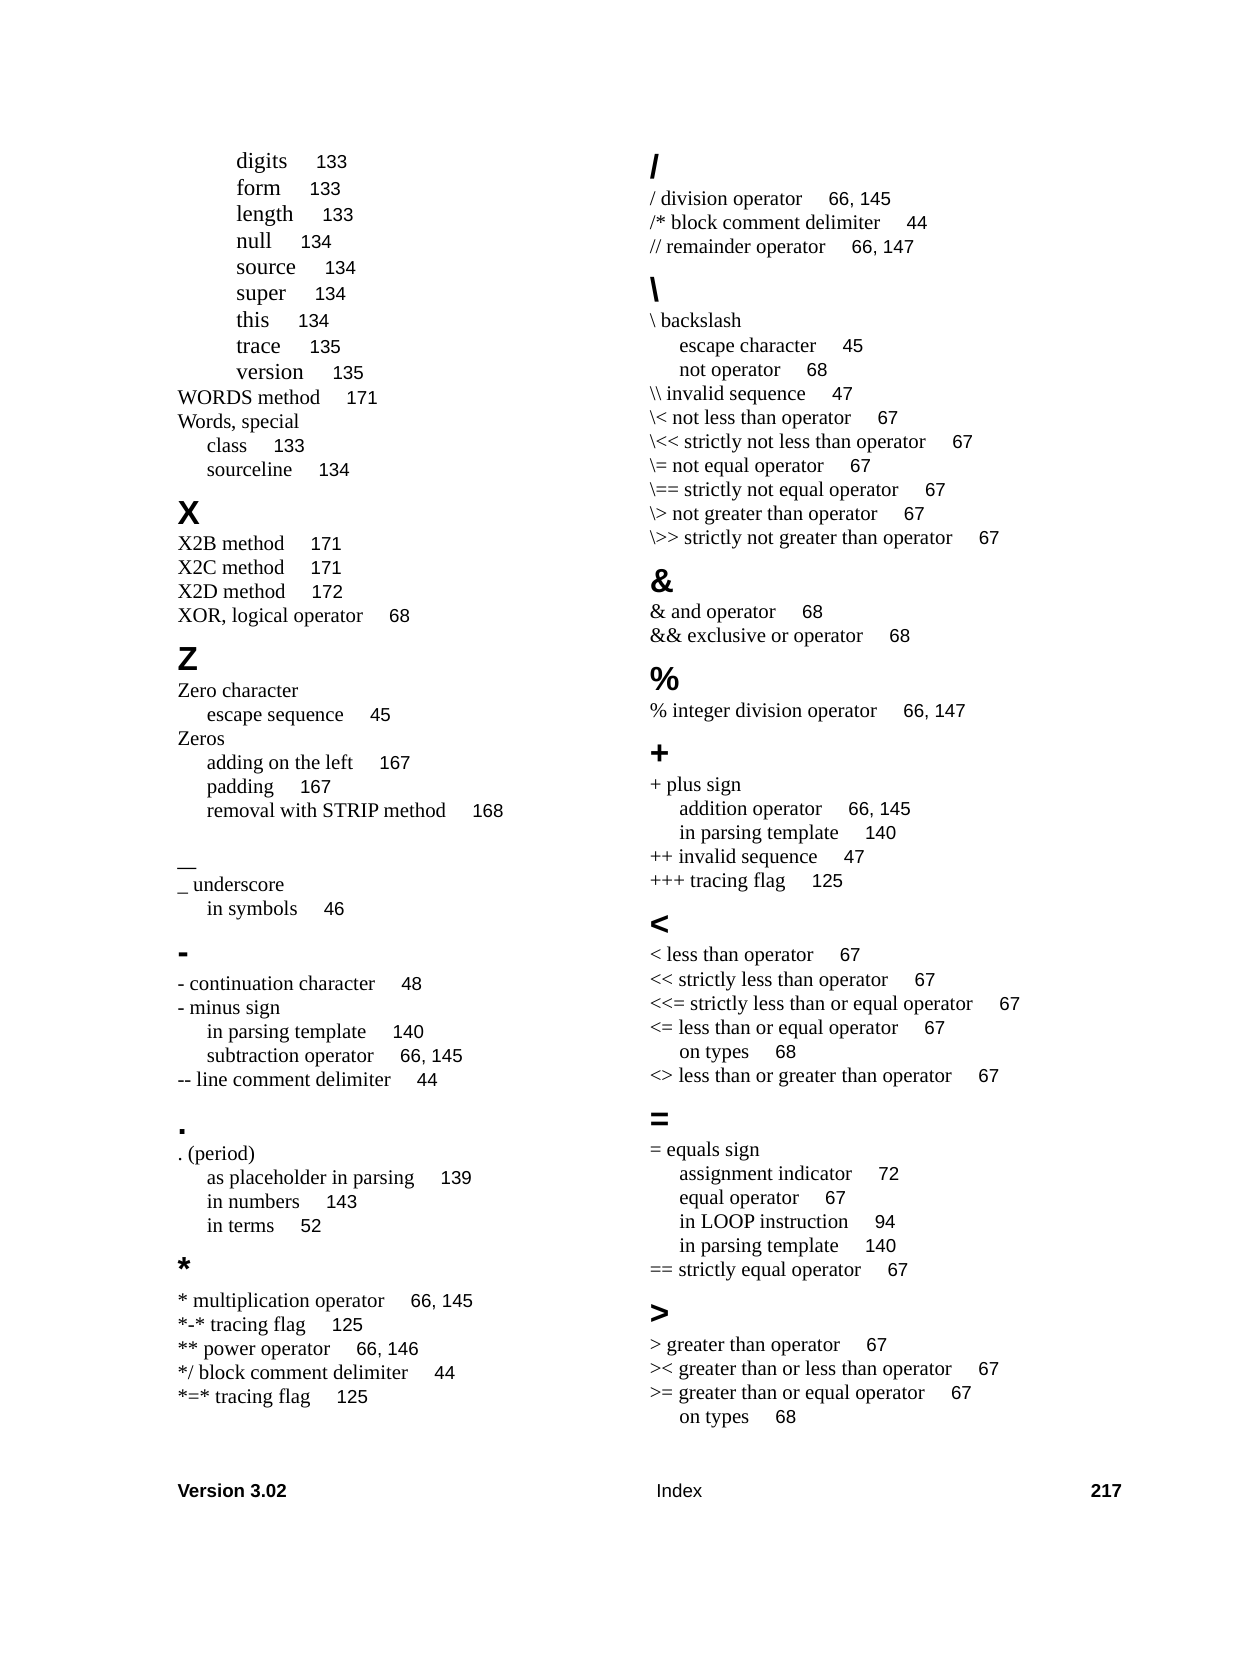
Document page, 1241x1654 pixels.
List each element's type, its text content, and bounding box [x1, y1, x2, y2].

text \< not less than operator 67 [649, 405, 1122, 429]
text on types 68 [679, 1039, 1122, 1063]
text in parsing template 140 [207, 1019, 649, 1043]
text adding on the left 167 [207, 750, 649, 774]
text XOR, logical operator 68 [177, 603, 649, 627]
text . [177, 1103, 649, 1141]
text subtraction operator 66, 145 [207, 1043, 649, 1067]
text Z [177, 639, 649, 678]
text sourceline 134 [207, 457, 649, 481]
text >< greater than or less than operator 67 [649, 1356, 1122, 1380]
text && exclusive or operator 68 [649, 623, 1122, 647]
text \>> strictly not greater than operator 67 [649, 525, 1122, 549]
text <<= strictly less than or equal operator 67 [649, 991, 1122, 1014]
text % [649, 659, 1122, 698]
text \ [649, 270, 1122, 308]
text +++ tracing flag 125 [649, 868, 1122, 892]
text \> not greater than operator 67 [649, 501, 1122, 525]
text */ block comment delimiter 44 [177, 1360, 649, 1384]
text Zeros [177, 726, 649, 750]
text escape sequence 45 [207, 702, 649, 726]
text this 134 [236, 306, 649, 332]
text WORDS method 171 [177, 385, 649, 409]
text in parsing template 140 [679, 820, 1122, 844]
text X2B method 171 [177, 531, 649, 555]
text * multiplication operator 66, 145 [177, 1288, 649, 1312]
text / [649, 148, 1122, 186]
text == strictly equal operator 67 [649, 1257, 1122, 1281]
text & and operator 68 [649, 599, 1122, 623]
text < less than operator 67 [649, 942, 1122, 966]
text + [649, 733, 1122, 772]
text \\ invalid sequence 47 [649, 381, 1122, 405]
text . (period) [177, 1141, 649, 1165]
text as placeholder in parsing 139 [207, 1165, 649, 1189]
text escape character 45 [679, 332, 1122, 357]
text null 134 [236, 227, 649, 253]
text removal with STRIP method 168 [207, 798, 649, 822]
text % integer division operator 66, 147 [649, 698, 1122, 722]
text source 134 [236, 253, 649, 279]
text + plus sign [649, 772, 1122, 796]
text / division operator 66, 145 [649, 186, 1122, 210]
text >= greater than or equal operator 67 [649, 1380, 1122, 1404]
text *-* tracing flag 125 [177, 1312, 649, 1336]
text class 133 [207, 433, 649, 457]
text padding 167 [207, 774, 649, 798]
text X2D method 172 [177, 579, 649, 603]
text <= less than or equal operator 67 [649, 1014, 1122, 1039]
text X2C method 171 [177, 555, 649, 579]
text < [649, 904, 1122, 942]
text \ backslash [649, 308, 1122, 332]
text in terms 52 [207, 1213, 649, 1237]
text -- line comment delimiter 44 [177, 1067, 649, 1091]
text /* block comment delimiter 44 [649, 210, 1122, 234]
text not operator 68 [679, 357, 1122, 381]
text - continuation character 48 [177, 971, 649, 995]
text \<< strictly not less than operator 67 [649, 429, 1122, 453]
text = equals sign [649, 1137, 1122, 1161]
text form 133 [236, 174, 649, 200]
text _ underscore [177, 872, 649, 896]
text super 134 [236, 279, 649, 306]
text X [177, 493, 649, 531]
text Zero character [177, 678, 649, 702]
text * [177, 1249, 649, 1288]
text length 133 [236, 200, 649, 227]
text equal operator 67 [679, 1185, 1122, 1209]
text in parsing template 140 [679, 1233, 1122, 1257]
text in symbols 46 [207, 896, 649, 920]
text <> less than or greater than operator 67 [649, 1063, 1122, 1087]
text *=* tracing flag 125 [177, 1384, 649, 1408]
text \== strictly not equal operator 67 [649, 477, 1122, 501]
text << strictly less than operator 67 [649, 966, 1122, 991]
text in numbers 143 [207, 1189, 649, 1213]
text > greater than operator 67 [649, 1332, 1122, 1356]
text _ [177, 834, 649, 872]
text = [649, 1098, 1122, 1137]
text & [649, 561, 1122, 599]
text // remainder operator 66, 147 [649, 234, 1122, 258]
text in LOOP instruction 94 [679, 1209, 1122, 1233]
text \= not equal operator 67 [649, 453, 1122, 477]
text - [177, 932, 649, 971]
text ** power operator 66, 146 [177, 1336, 649, 1360]
text trace 135 [236, 332, 649, 358]
text on types 68 [679, 1404, 1122, 1428]
text Words, special [177, 409, 649, 433]
text digits 133 [236, 148, 649, 174]
text addition operator 66, 145 [679, 796, 1122, 820]
text - minus sign [177, 995, 649, 1019]
text version 135 [236, 358, 649, 385]
text ++ invalid sequence 47 [649, 844, 1122, 868]
text assignment indicator 72 [679, 1161, 1122, 1185]
text > [649, 1293, 1122, 1332]
